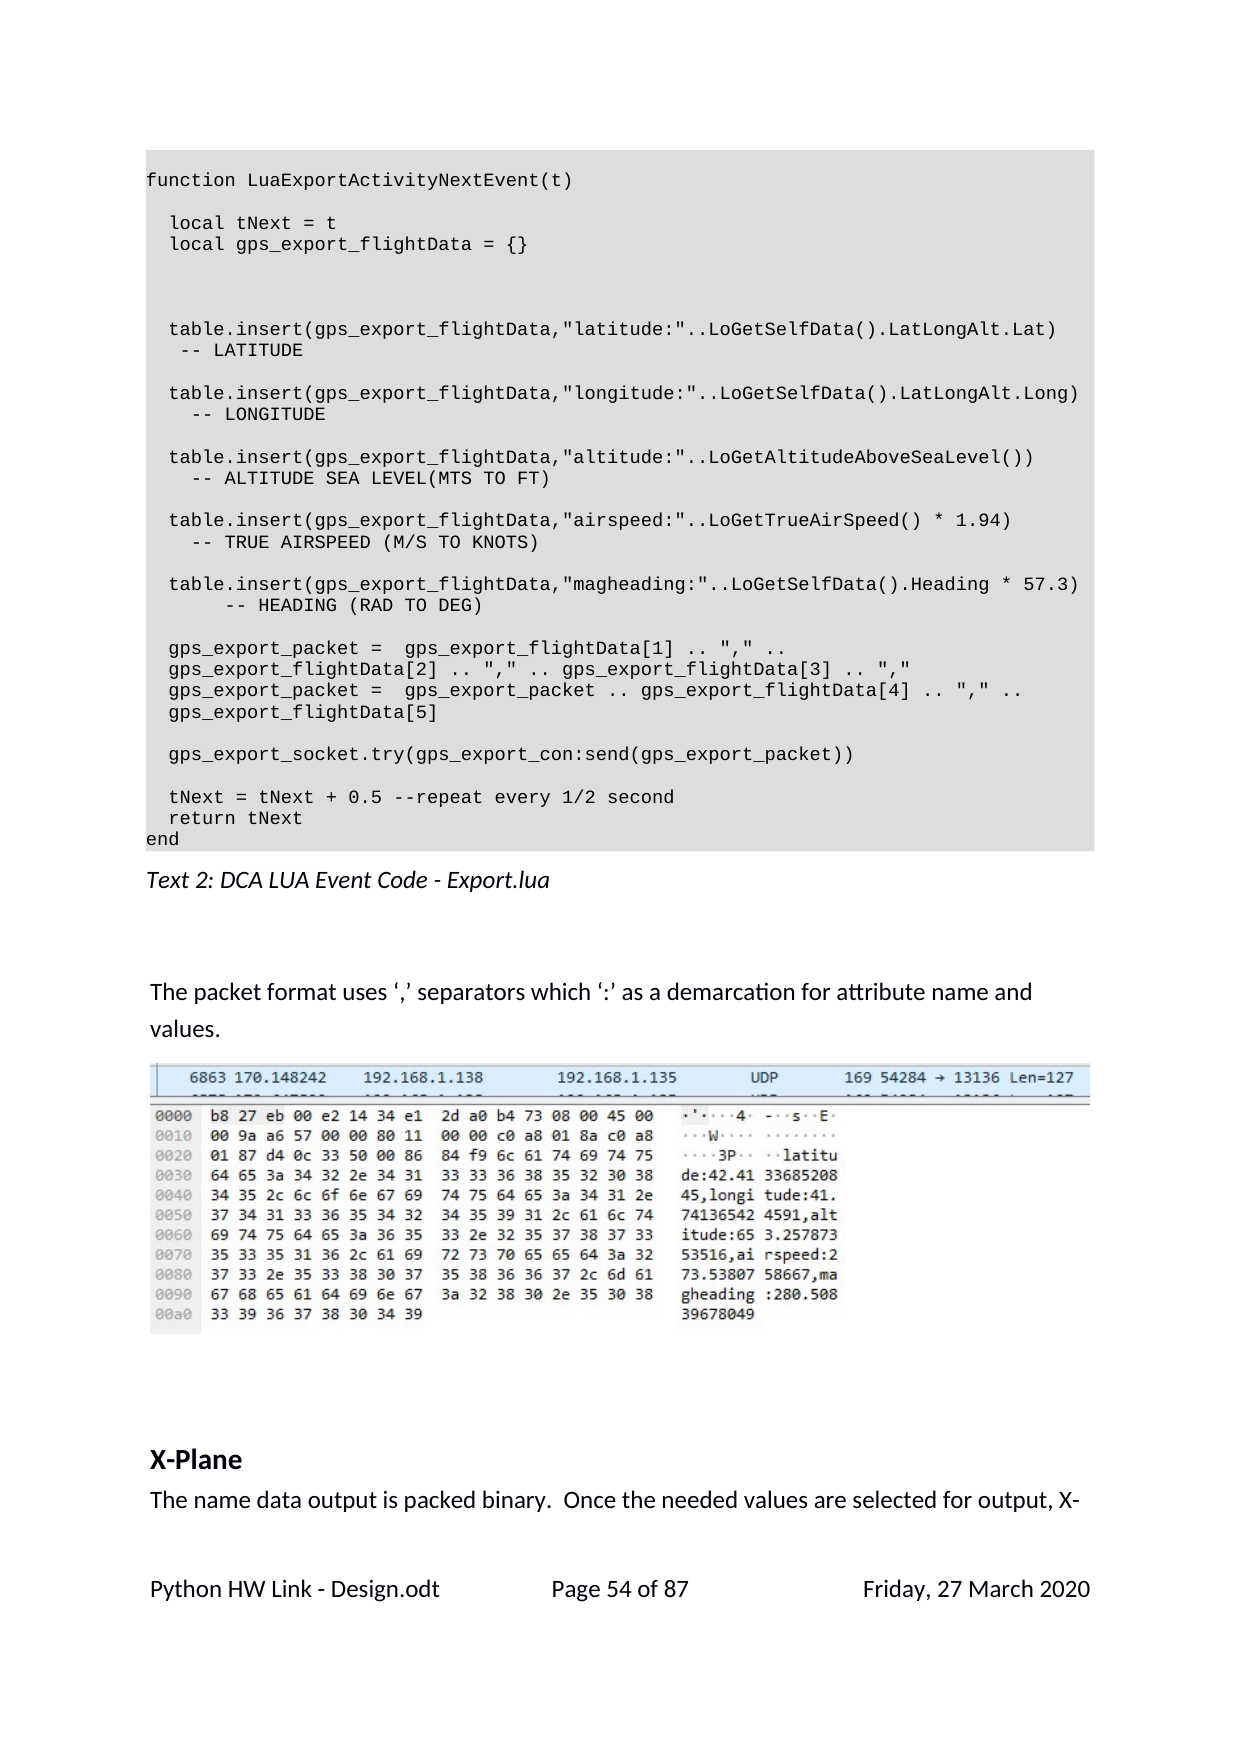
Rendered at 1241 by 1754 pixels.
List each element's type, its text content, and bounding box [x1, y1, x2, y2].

subtitle X-Plane [150, 1441, 1090, 1476]
text Text 2: DCA LUA Event Code - Export.lua [146, 852, 1094, 894]
picture [150, 1063, 1091, 1334]
text The packet format uses ‘,’ separators which ‘:’ as a demarcation for attribute name and values. [150, 976, 1090, 1043]
text The name data output is packed binary. Once the needed values are selected for output, X- [150, 1485, 1090, 1515]
